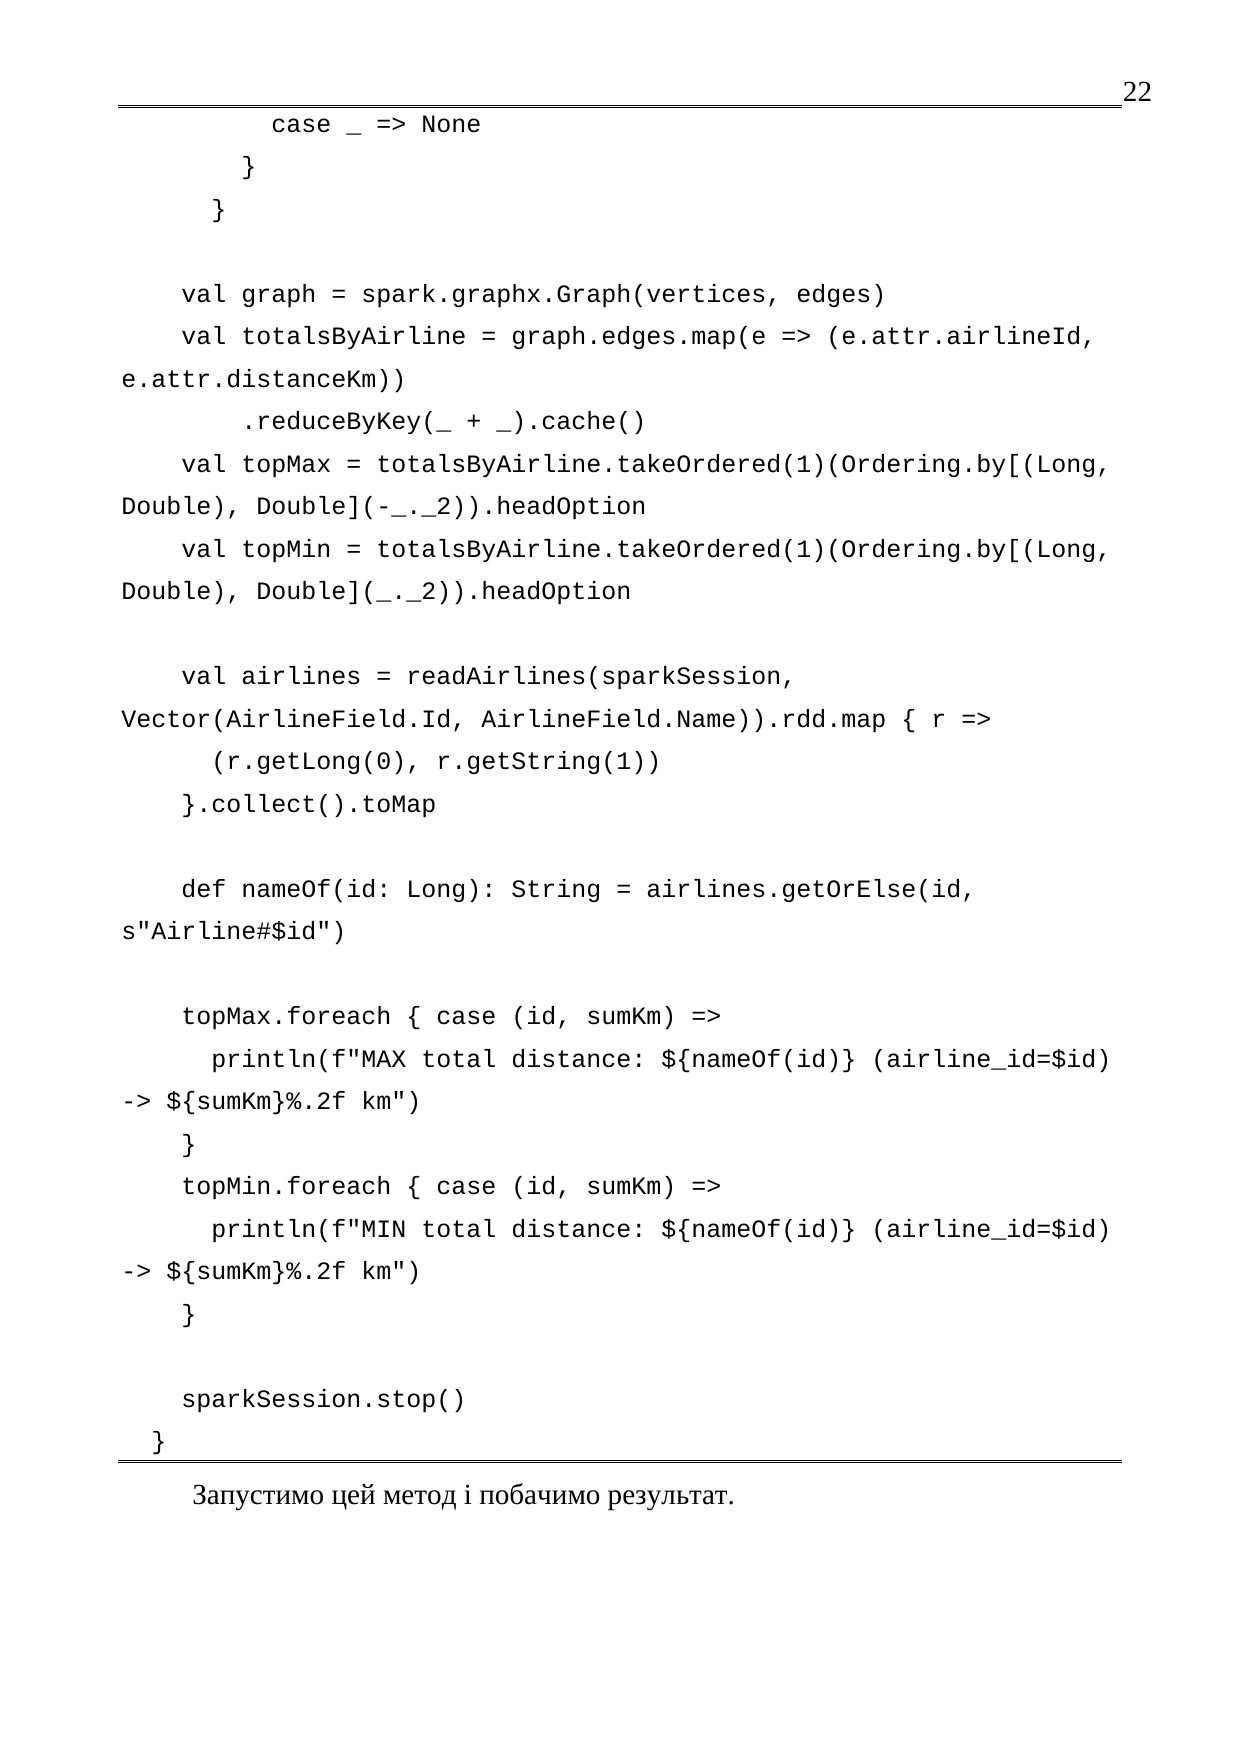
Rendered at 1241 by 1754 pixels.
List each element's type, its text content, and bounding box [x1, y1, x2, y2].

text val totalsByAirline = graph.edges.map(e => (e.attr.airlineId, e.attr.distanceKm)) [118, 318, 1122, 395]
text topMax.foreach { case (id, sumKm) => [118, 998, 1122, 1032]
text (r.getLong(0), r.getString(1)) [118, 743, 1122, 777]
text val topMax = totalsByAirline.takeOrdered(1)(Ordering.by[(Long, Double), Double](-_._2)).headOption [118, 445, 1122, 522]
text println(f"MAX total distance: ${nameOf(id)} (airline_id=$id) -> ${sumKm}%.2f km") [118, 1040, 1122, 1117]
text Запустимо цей метод і побачимо результат. [118, 1477, 1122, 1511]
text } [118, 1295, 1122, 1330]
text } [118, 1423, 1122, 1460]
text val topMin = totalsByAirline.takeOrdered(1)(Ordering.by[(Long, Double), Double](_._2)).headOption [118, 530, 1122, 607]
text } [118, 148, 1122, 182]
text } [118, 190, 1122, 225]
text }.collect().toMap [118, 785, 1122, 820]
text val airlines = readAirlines(sparkSession, Vector(AirlineField.Id, AirlineField.Name)).rdd.map { r => [118, 658, 1122, 735]
text println(f"MIN total distance: ${nameOf(id)} (airline_id=$id) -> ${sumKm}%.2f km") [118, 1210, 1122, 1287]
text } [118, 1125, 1122, 1160]
text def nameOf(id: Long): String = airlines.getOrElse(id, s"Airline#$id") [118, 870, 1122, 947]
text val graph = spark.graphx.Graph(vertices, edges) [118, 275, 1122, 310]
text case _ => None [118, 108, 1122, 140]
text topMin.foreach { case (id, sumKm) => [118, 1168, 1122, 1202]
text sparkSession.stop() [118, 1380, 1122, 1415]
text .reduceByKey(_ + _).cache() [118, 403, 1122, 437]
